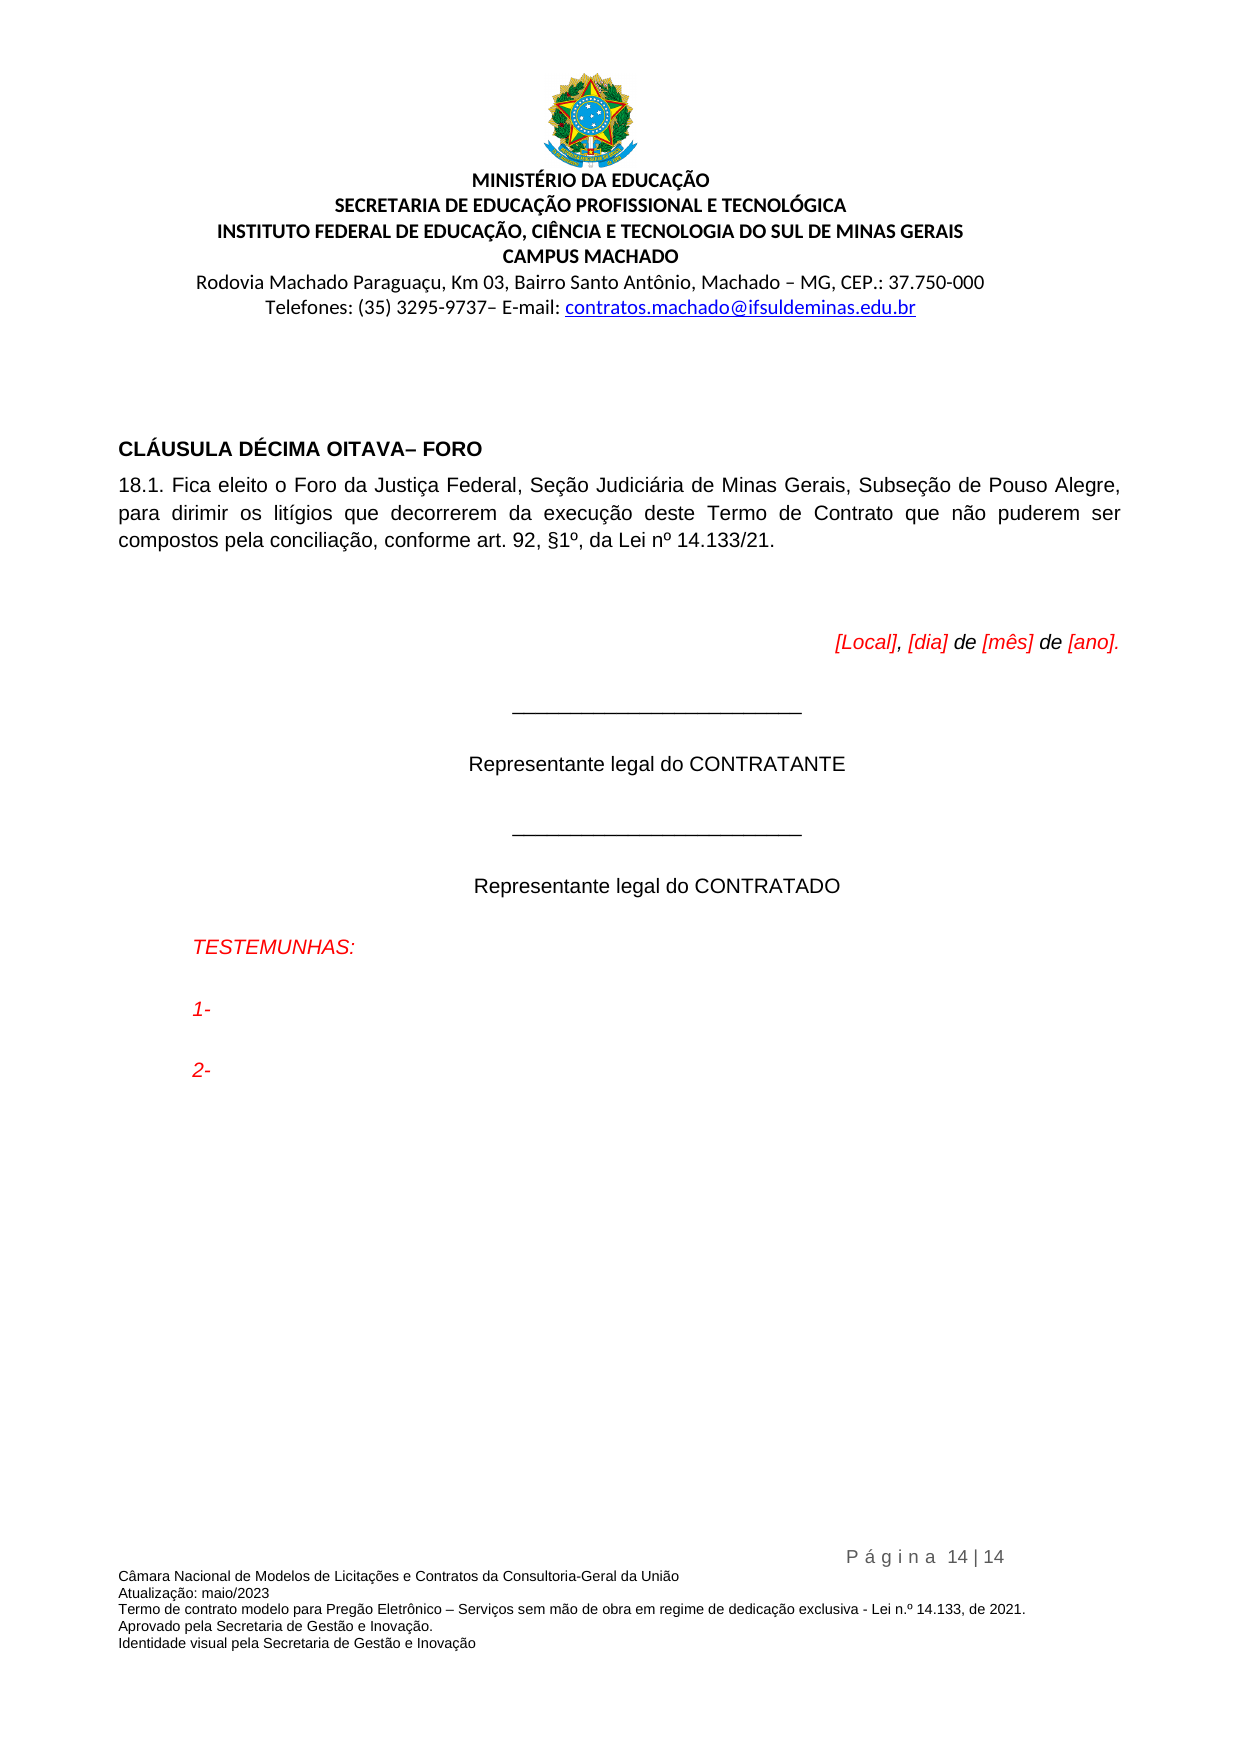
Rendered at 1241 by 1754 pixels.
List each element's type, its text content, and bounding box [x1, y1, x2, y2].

text Representante legal do CONTRATANTE [118, 752, 1122, 776]
text 18.1. Fica eleito o Foro da Justiça Federal, Seção Judiciária de Minas Gerais, Subseção de Pouso Alegre, para dirimir os litígios que decorrerem da execução deste Termo de Contrato que não puderem ser compostos pela conciliação, conforme art. 92, §1º, da Lei nº 14.133/21. [118, 473, 1122, 552]
picture [610, 149, 621, 155]
subtitle CLÁUSULA DÉCIMA OITAVA– FORO [118, 437, 1122, 461]
text 2- [118, 1057, 1122, 1081]
text Representante legal do CONTRATADO [118, 874, 1122, 898]
text _________________________ [118, 691, 1122, 714]
picture [568, 152, 587, 160]
text _________________________ [118, 813, 1122, 837]
text 1- [118, 996, 1122, 1020]
picture [543, 73, 638, 168]
text [Local], [dia] de [mês] de [ano]. [118, 629, 1122, 653]
text TESTEMUNHAS: [118, 935, 1122, 959]
